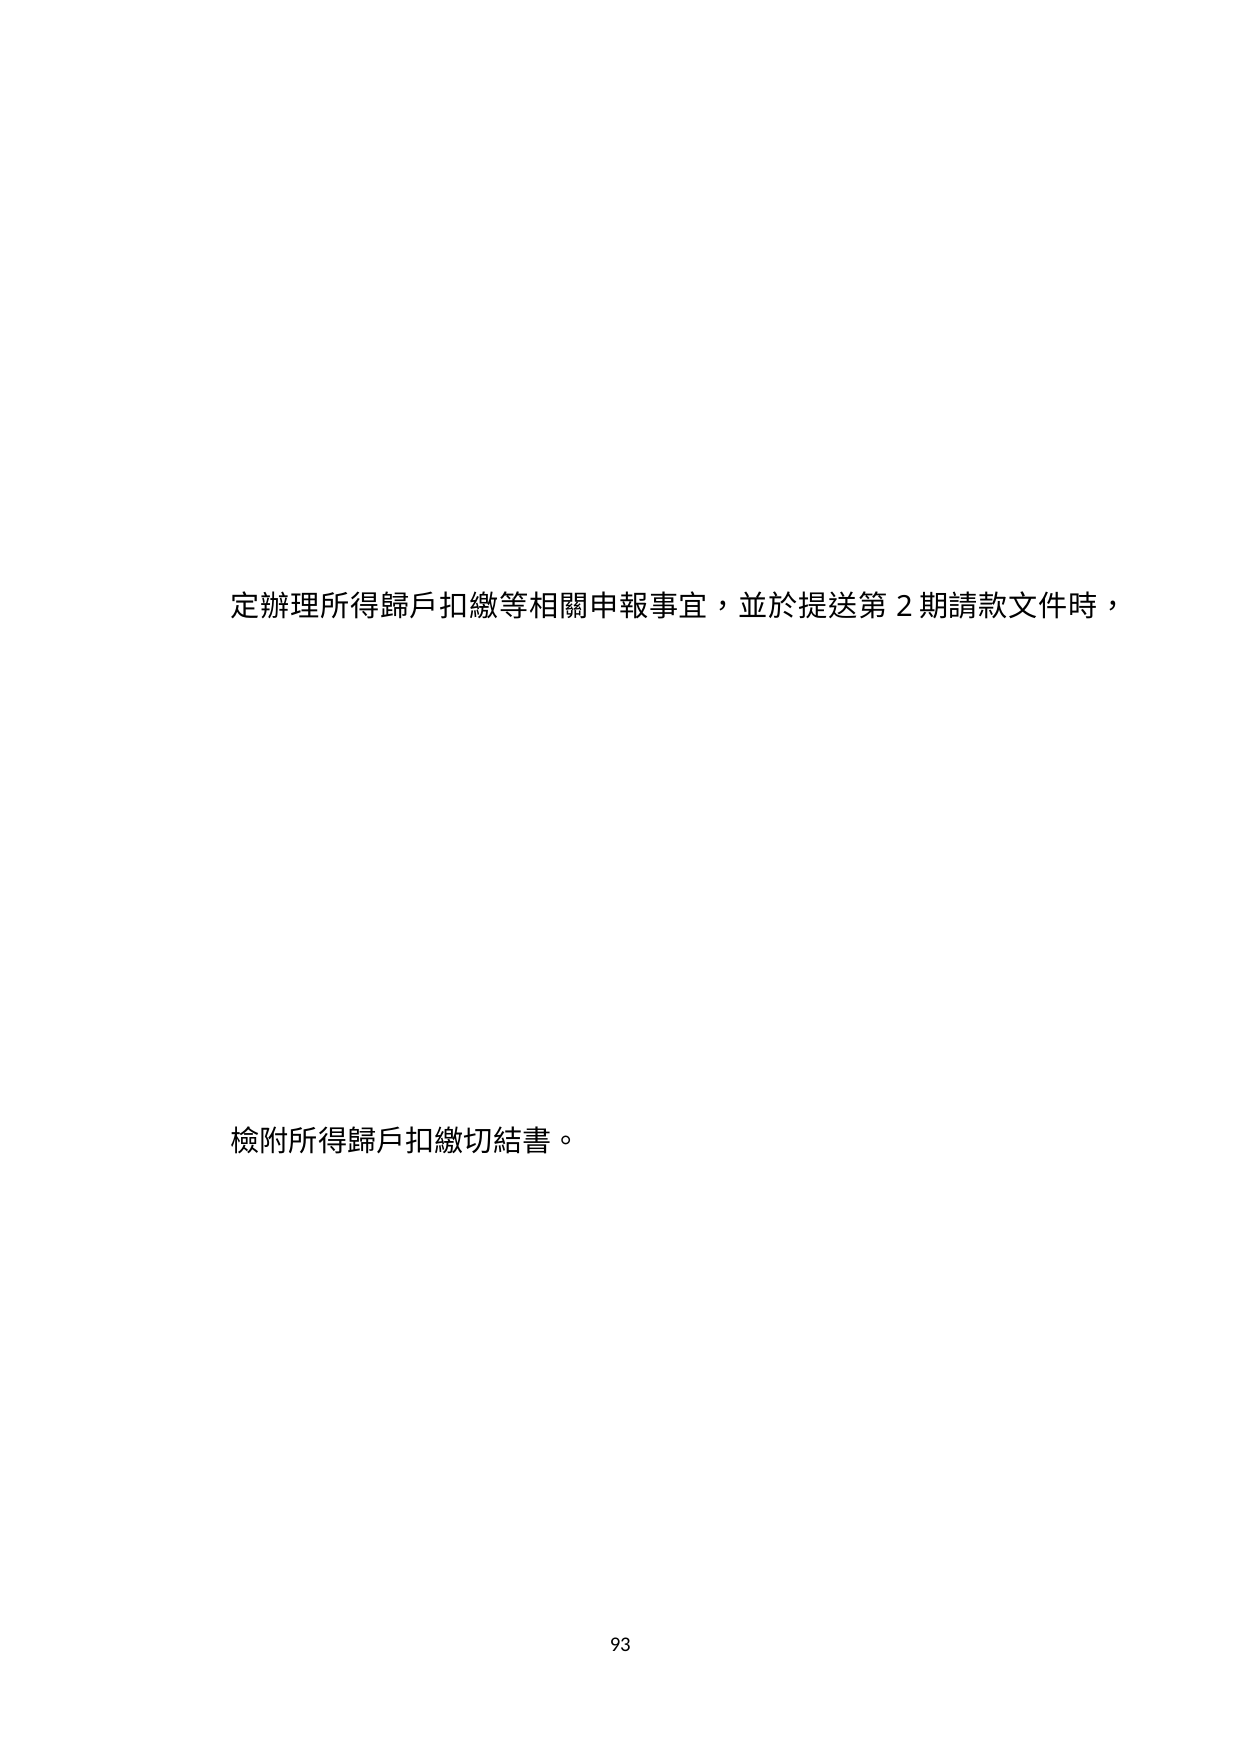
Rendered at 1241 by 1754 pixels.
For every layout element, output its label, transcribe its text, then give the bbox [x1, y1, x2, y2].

list 定辦理所得歸戶扣繳等相關申報事宜，並於提送第2期請款文件時，檢附所得歸戶扣繳切結書。 [156, 336, 1128, 1406]
